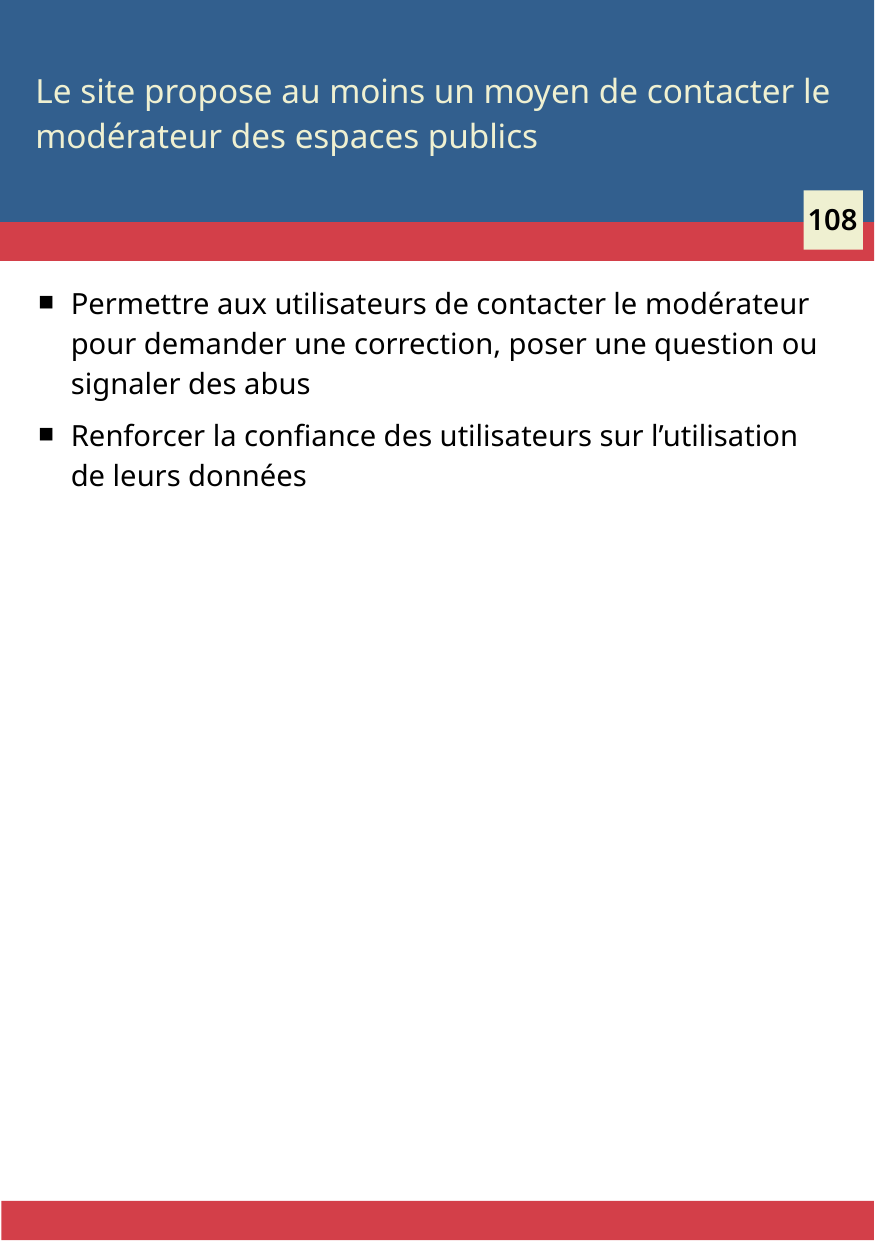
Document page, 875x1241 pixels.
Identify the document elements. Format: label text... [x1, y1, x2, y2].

list Permettre aux utilisateurs de contacter le modérateur pour demander une correction, poser une question ou signaler des abus Renforcer la confiance des utilisateurs sur l’utilisation de leurs données [23, 283, 839, 1111]
title Le site propose au moins un moyen de contacter le modérateur des espaces publics [35, 13, 839, 213]
text_box 108 [803, 188, 863, 249]
